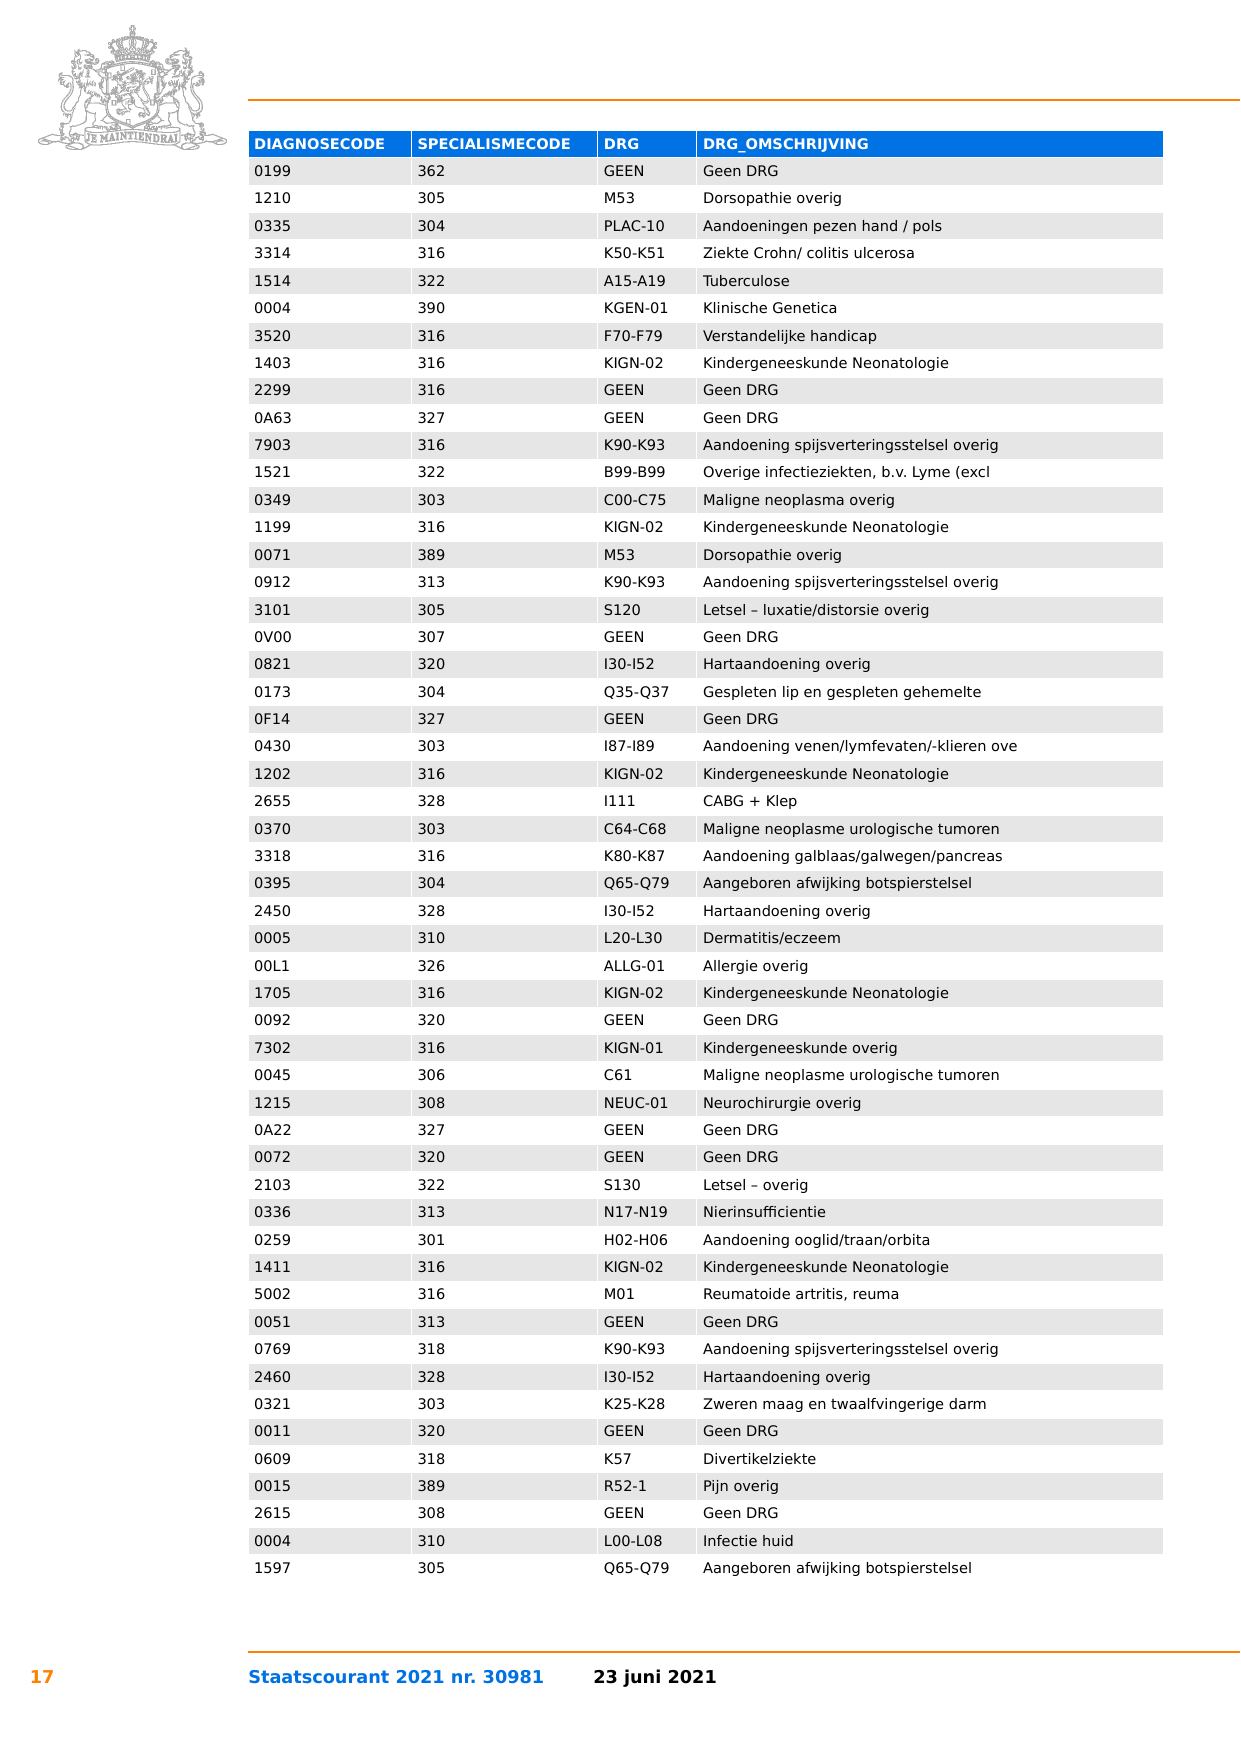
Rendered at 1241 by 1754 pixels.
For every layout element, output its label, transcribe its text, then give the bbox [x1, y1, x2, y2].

table_cell Ziekte Crohn/ colitis ulcerosa [697, 241, 1163, 267]
table_cell 0A63 [249, 405, 411, 431]
table_cell Aandoening galblaas/galwegen/pancreas [697, 843, 1163, 869]
table_cell 2103 [249, 1172, 411, 1198]
table_cell 327 [412, 1117, 597, 1143]
table_cell 0A22 [249, 1117, 411, 1143]
table_cell GEEN [598, 1117, 696, 1143]
table_cell Pijn overig [697, 1473, 1163, 1500]
table_cell 00L1 [249, 953, 411, 979]
table_cell 310 [412, 925, 597, 952]
table_cell 322 [412, 268, 597, 294]
table_cell Aangeboren afwijking botspierstelsel [697, 1556, 1163, 1582]
table_cell 316 [412, 1254, 597, 1281]
table_cell Hartaandoening overig [697, 898, 1163, 924]
table_cell 1202 [249, 761, 411, 787]
table_cell 304 [412, 679, 597, 705]
table_cell 318 [412, 1446, 597, 1472]
table_cell 310 [412, 1528, 597, 1554]
table_cell KIGN-01 [598, 1035, 696, 1061]
table_cell GEEN [598, 706, 696, 733]
table_cell 0259 [249, 1227, 411, 1253]
table_cell 316 [412, 843, 597, 869]
table_cell K90-K93 [598, 569, 696, 596]
table_cell 308 [412, 1501, 597, 1527]
table_cell 0051 [249, 1309, 411, 1335]
table_cell 303 [412, 816, 597, 842]
table_cell Hartaandoening overig [697, 651, 1163, 678]
table_cell Gespleten lip en gespleten gehemelte [697, 679, 1163, 705]
table_cell 313 [412, 1199, 597, 1226]
table_cell Aandoening venen/lymfevaten/-klieren ove [697, 734, 1163, 760]
table_cell KIGN-02 [598, 350, 696, 376]
table_cell Maligne neoplasma overig [697, 487, 1163, 513]
table_cell 328 [412, 1364, 597, 1390]
table_cell Nierinsufficientie [697, 1199, 1163, 1226]
table_header DRG_OMSCHRIJVING [697, 131, 1163, 157]
table_cell GEEN [598, 624, 696, 650]
table_cell K57 [598, 1446, 696, 1472]
table_cell 3318 [249, 843, 411, 869]
table_cell 2450 [249, 898, 411, 924]
table_cell Geen DRG [697, 405, 1163, 431]
table_cell C61 [598, 1063, 696, 1089]
table_header DIAGNOSECODE [249, 131, 411, 157]
table_cell 316 [412, 378, 597, 404]
table_cell 303 [412, 1391, 597, 1417]
table_cell Kindergeneeskunde overig [697, 1035, 1163, 1061]
table_cell 7302 [249, 1035, 411, 1061]
table_cell 303 [412, 734, 597, 760]
table_cell 303 [412, 487, 597, 513]
table_cell GEEN [598, 405, 696, 431]
table_cell I30-I52 [598, 1364, 696, 1390]
table_cell GEEN [598, 158, 696, 185]
table_cell Letsel – overig [697, 1172, 1163, 1198]
table_cell 0092 [249, 1008, 411, 1034]
table_cell Aandoening spijsverteringsstelsel overig [697, 569, 1163, 596]
table_cell 0335 [249, 213, 411, 239]
table_cell 306 [412, 1063, 597, 1089]
table_cell 0321 [249, 1391, 411, 1417]
table_cell CABG + Klep [697, 789, 1163, 815]
table_cell Maligne neoplasme urologische tumoren [697, 1063, 1163, 1089]
table_cell 2615 [249, 1501, 411, 1527]
table_cell 0370 [249, 816, 411, 842]
table_cell C00-C75 [598, 487, 696, 513]
table_cell GEEN [598, 1145, 696, 1171]
table_cell Neurochirurgie overig [697, 1090, 1163, 1116]
table_header DRG [598, 131, 696, 157]
table_cell I111 [598, 789, 696, 815]
table_cell 320 [412, 1419, 597, 1445]
table_cell GEEN [598, 1501, 696, 1527]
table_cell Verstandelijke handicap [697, 323, 1163, 349]
table_cell 0V00 [249, 624, 411, 650]
table_cell Infectie huid [697, 1528, 1163, 1554]
table_cell 1403 [249, 350, 411, 376]
table_cell 0199 [249, 158, 411, 185]
table_cell 304 [412, 871, 597, 897]
table_cell 316 [412, 241, 597, 267]
table_cell 316 [412, 1035, 597, 1061]
table_cell Hartaandoening overig [697, 1364, 1163, 1390]
table_cell I87-I89 [598, 734, 696, 760]
table_cell Q65-Q79 [598, 871, 696, 897]
table_cell 1705 [249, 980, 411, 1007]
table_cell Q65-Q79 [598, 1556, 696, 1582]
table_cell Kindergeneeskunde Neonatologie [697, 980, 1163, 1007]
table_cell PLAC-10 [598, 213, 696, 239]
table_cell 0912 [249, 569, 411, 596]
table_cell 0004 [249, 295, 411, 322]
table_cell Overige infectieziekten, b.v. Lyme (excl [697, 460, 1163, 486]
table_cell 2655 [249, 789, 411, 815]
table_cell Kindergeneeskunde Neonatologie [697, 515, 1163, 541]
table_cell Reumatoide artritis, reuma [697, 1282, 1163, 1308]
table_cell Geen DRG [697, 1309, 1163, 1335]
table_cell Geen DRG [697, 1501, 1163, 1527]
table_cell Maligne neoplasme urologische tumoren [697, 816, 1163, 842]
table_cell 1514 [249, 268, 411, 294]
table_cell 0430 [249, 734, 411, 760]
table_cell K90-K93 [598, 1336, 696, 1363]
table_cell 0071 [249, 542, 411, 568]
table_cell Geen DRG [697, 158, 1163, 185]
table_cell Aandoening spijsverteringsstelsel overig [697, 1336, 1163, 1363]
table_cell Kindergeneeskunde Neonatologie [697, 1254, 1163, 1281]
table_cell K90-K93 [598, 432, 696, 459]
table_cell Dorsopathie overig [697, 186, 1163, 212]
table_cell 316 [412, 515, 597, 541]
table_cell 2460 [249, 1364, 411, 1390]
table_cell GEEN [598, 378, 696, 404]
table_cell Kindergeneeskunde Neonatologie [697, 761, 1163, 787]
table_cell 0004 [249, 1528, 411, 1554]
table_cell 3520 [249, 323, 411, 349]
table_cell H02-H06 [598, 1227, 696, 1253]
table_cell 305 [412, 186, 597, 212]
table_cell 305 [412, 597, 597, 623]
table_cell B99-B99 [598, 460, 696, 486]
table_cell 390 [412, 295, 597, 322]
table_cell 327 [412, 405, 597, 431]
table_cell GEEN [598, 1008, 696, 1034]
table_cell Klinische Genetica [697, 295, 1163, 322]
table_cell 1199 [249, 515, 411, 541]
table_cell 3314 [249, 241, 411, 267]
table_cell 1215 [249, 1090, 411, 1116]
table_cell 389 [412, 1473, 597, 1500]
table_cell 305 [412, 1556, 597, 1582]
table_cell 7903 [249, 432, 411, 459]
table_cell KIGN-02 [598, 1254, 696, 1281]
table_cell Divertikelziekte [697, 1446, 1163, 1472]
table_cell 0173 [249, 679, 411, 705]
table_cell 0011 [249, 1419, 411, 1445]
table_cell F70-F79 [598, 323, 696, 349]
table_cell 2299 [249, 378, 411, 404]
table_cell Geen DRG [697, 706, 1163, 733]
table_cell 389 [412, 542, 597, 568]
table_cell 313 [412, 1309, 597, 1335]
table_cell 0395 [249, 871, 411, 897]
table_cell C64-C68 [598, 816, 696, 842]
table_cell KIGN-02 [598, 980, 696, 1007]
table_cell K50-K51 [598, 241, 696, 267]
table_cell 1210 [249, 186, 411, 212]
table_cell 313 [412, 569, 597, 596]
table_cell M53 [598, 542, 696, 568]
table_cell Allergie overig [697, 953, 1163, 979]
table_cell Aandoening spijsverteringsstelsel overig [697, 432, 1163, 459]
table_cell M53 [598, 186, 696, 212]
table_cell ALLG-01 [598, 953, 696, 979]
table_cell 1521 [249, 460, 411, 486]
table_cell 0769 [249, 1336, 411, 1363]
table_cell 0F14 [249, 706, 411, 733]
picture [38, 25, 227, 150]
table_cell 316 [412, 323, 597, 349]
table_cell 3101 [249, 597, 411, 623]
table_cell 0821 [249, 651, 411, 678]
table_cell 1411 [249, 1254, 411, 1281]
table_cell 5002 [249, 1282, 411, 1308]
table_cell 326 [412, 953, 597, 979]
table_cell 316 [412, 761, 597, 787]
table_cell Kindergeneeskunde Neonatologie [697, 350, 1163, 376]
table_cell 362 [412, 158, 597, 185]
table_cell 316 [412, 350, 597, 376]
table_cell 328 [412, 789, 597, 815]
table_cell 316 [412, 1282, 597, 1308]
table_cell Geen DRG [697, 378, 1163, 404]
table_cell 322 [412, 460, 597, 486]
table_cell 0609 [249, 1446, 411, 1472]
table_cell KIGN-02 [598, 761, 696, 787]
table_cell N17-N19 [598, 1199, 696, 1226]
table_cell Zweren maag en twaalfvingerige darm [697, 1391, 1163, 1417]
table_cell Geen DRG [697, 1145, 1163, 1171]
table_cell Dermatitis/eczeem [697, 925, 1163, 952]
table_cell 301 [412, 1227, 597, 1253]
table_cell I30-I52 [598, 651, 696, 678]
table_cell Q35-Q37 [598, 679, 696, 705]
table_cell 304 [412, 213, 597, 239]
table_cell KGEN-01 [598, 295, 696, 322]
table_cell 318 [412, 1336, 597, 1363]
table_cell S120 [598, 597, 696, 623]
table_cell Aandoening ooglid/traan/orbita [697, 1227, 1163, 1253]
table_header SPECIALISMECODE [412, 131, 597, 157]
table_cell R52-1 [598, 1473, 696, 1500]
table_cell 327 [412, 706, 597, 733]
table_cell I30-I52 [598, 898, 696, 924]
table_cell Tuberculose [697, 268, 1163, 294]
table_cell 320 [412, 651, 597, 678]
table_cell 328 [412, 898, 597, 924]
table_cell 0336 [249, 1199, 411, 1226]
table_cell GEEN [598, 1419, 696, 1445]
table_cell Dorsopathie overig [697, 542, 1163, 568]
table_cell L20-L30 [598, 925, 696, 952]
table_cell Aandoeningen pezen hand / pols [697, 213, 1163, 239]
table_cell S130 [598, 1172, 696, 1198]
table_cell 320 [412, 1008, 597, 1034]
table_cell Letsel – luxatie/distorsie overig [697, 597, 1163, 623]
table_cell KIGN-02 [598, 515, 696, 541]
table_cell Aangeboren afwijking botspierstelsel [697, 871, 1163, 897]
table_cell 308 [412, 1090, 597, 1116]
table_cell 307 [412, 624, 597, 650]
table_cell Geen DRG [697, 1117, 1163, 1143]
table_cell K25-K28 [598, 1391, 696, 1417]
table_cell NEUC-01 [598, 1090, 696, 1116]
table_cell Geen DRG [697, 1419, 1163, 1445]
table_cell K80-K87 [598, 843, 696, 869]
table_cell 0072 [249, 1145, 411, 1171]
table_cell A15-A19 [598, 268, 696, 294]
table_cell L00-L08 [598, 1528, 696, 1554]
table_cell 0015 [249, 1473, 411, 1500]
table_cell Geen DRG [697, 1008, 1163, 1034]
table_cell 0005 [249, 925, 411, 952]
table_cell 0349 [249, 487, 411, 513]
table_cell GEEN [598, 1309, 696, 1335]
table_cell 320 [412, 1145, 597, 1171]
table_cell 322 [412, 1172, 597, 1198]
table_cell 316 [412, 980, 597, 1007]
table_cell 0045 [249, 1063, 411, 1089]
table_cell 316 [412, 432, 597, 459]
table_cell M01 [598, 1282, 696, 1308]
table_cell 1597 [249, 1556, 411, 1582]
table_cell Geen DRG [697, 624, 1163, 650]
